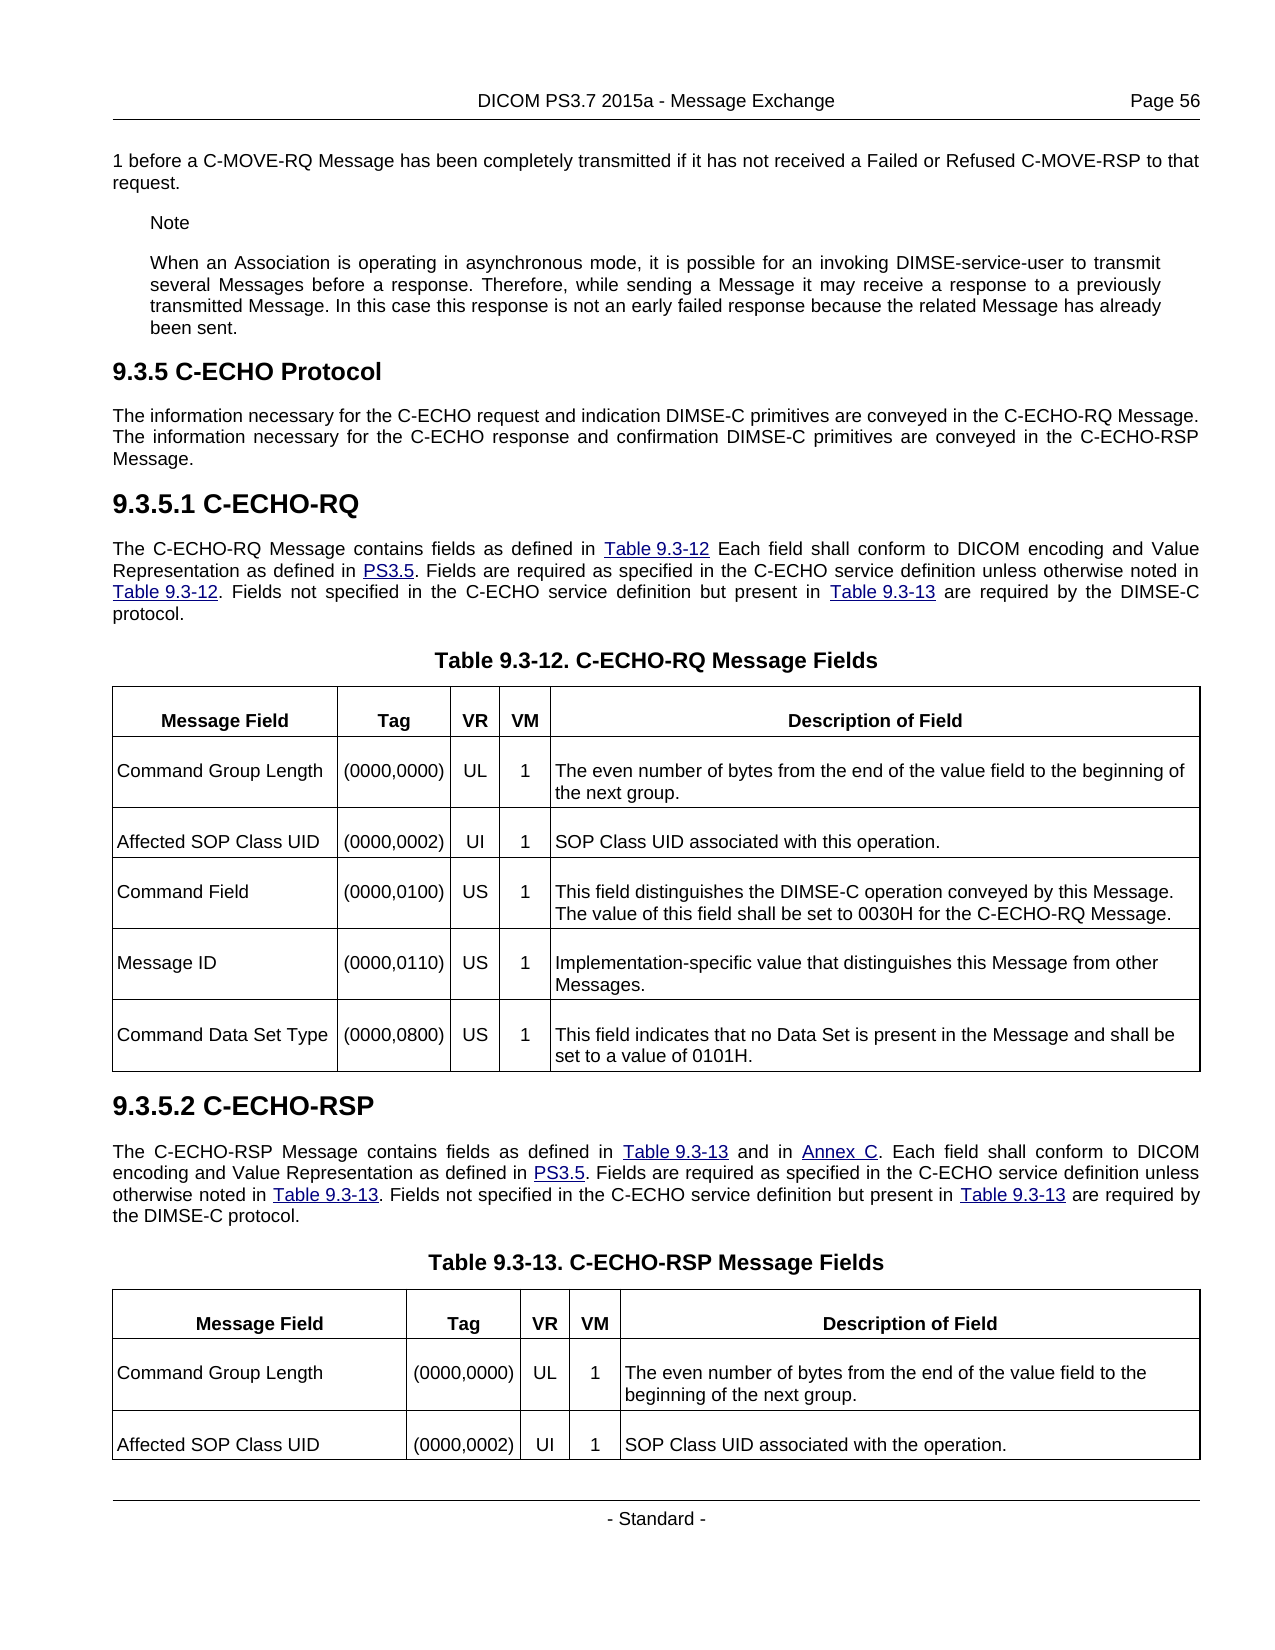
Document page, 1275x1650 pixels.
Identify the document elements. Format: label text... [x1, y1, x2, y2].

table_cell Implementation-specific value that distinguishes this Message from other Messages. [551, 929, 1199, 999]
table_header Message Field [113, 687, 337, 736]
table_cell Command Data Set Type [113, 1000, 337, 1071]
table_cell US [451, 858, 499, 928]
table_cell 1 [500, 858, 550, 928]
table_cell Affected SOP Class UID [113, 808, 337, 857]
table_cell Affected SOP Class UID [113, 1411, 406, 1459]
table_cell 1 [500, 929, 550, 999]
table_cell UI [451, 808, 499, 857]
table_cell US [451, 929, 499, 999]
table_cell 1 [500, 808, 550, 857]
table_cell (0000,0000) [407, 1339, 520, 1409]
text The information necessary for the C-ECHO request and indication DIMSE-C primitives are conveyed in the C-ECHO-RQ Message. The information necessary for the C-ECHO response and confirmation DIMSE-C primitives are conveyed in the C-ECHO-RSP Message. [112, 405, 1200, 469]
table_cell The even number of bytes from the end of the value field to the beginning of the next group. [621, 1339, 1199, 1409]
table_cell UI [521, 1411, 569, 1459]
table_header VM [570, 1290, 620, 1338]
table_cell Command Group Length [113, 1339, 406, 1409]
text 9.3.5 C-ECHO Protocol [112, 357, 1200, 386]
table_header VM [500, 687, 550, 736]
table_cell This field indicates that no Data Set is present in the Message and shall be set to a value of 0101H. [551, 1000, 1199, 1071]
table_cell (0000,0110) [338, 929, 450, 999]
table_cell UL [451, 737, 499, 807]
table_header Tag [407, 1290, 520, 1338]
table_cell 1 [500, 737, 550, 807]
text Table 9.3-13. C-ECHO-RSP Message Fields [112, 1249, 1200, 1275]
text 1 before a C-MOVE-RQ Message has been completely transmitted if it has not received a Failed or Refused C-MOVE-RSP to that request. [112, 150, 1200, 193]
text The C-ECHO-RSP Message contains fields as defined in Table 9.3-13 and in Annex C. Each field shall conform to DICOM encoding and Value Representation as defined in PS3.5. Fields are required as specified in the C-ECHO service definition unless otherwise noted in Table 9.3-13. Fields not specified in the C-ECHO service definition but present in Table 9.3-13 are required by the DIMSE-C protocol. [112, 1140, 1200, 1227]
text Table 9.3-12. C-ECHO-RQ Message Fields [112, 647, 1200, 673]
table_cell Command Field [113, 858, 337, 928]
text When an Association is operating in asynchronous mode, it is possible for an invoking DIMSE-service-user to transmit several Messages before a response. Therefore, while sending a Message it may receive a response to a previously transmitted Message. In this case this response is not an early failed response because the related Message has already been sent. [150, 252, 1162, 338]
table_cell (0000,0002) [338, 808, 450, 857]
text The C-ECHO-RQ Message contains fields as defined in Table 9.3-12 Each field shall conform to DICOM encoding and Value Representation as defined in PS3.5. Fields are required as specified in the C-ECHO service definition unless otherwise noted in Table 9.3-12. Fields not specified in the C-ECHO service definition but present in Table 9.3-13 are required by the DIMSE-C protocol. [112, 538, 1200, 624]
table_cell US [451, 1000, 499, 1071]
text Note [150, 212, 1162, 233]
table_cell (0000,0100) [338, 858, 450, 928]
table_cell The even number of bytes from the end of the value field to the beginning of the next group. [551, 737, 1199, 807]
table_cell SOP Class UID associated with this operation. [551, 808, 1199, 857]
table_cell This field distinguishes the DIMSE‑C operation conveyed by this Message. The value of this field shall be set to 0030H for the C-ECHO-RQ Message. [551, 858, 1199, 928]
table_cell Message ID [113, 929, 337, 999]
table_cell 1 [570, 1411, 620, 1459]
text 9.3.5.2 C-ECHO-RSP [112, 1090, 1200, 1122]
table_cell (0000,0000) [338, 737, 450, 807]
table_cell SOP Class UID associated with the operation. [621, 1411, 1199, 1459]
table_header Description of Field [621, 1290, 1199, 1338]
table_header Tag [338, 687, 450, 736]
table_cell UL [521, 1339, 569, 1409]
table_cell 1 [570, 1339, 620, 1409]
table_header Message Field [113, 1290, 406, 1338]
table_header Description of Field [551, 687, 1199, 736]
text 9.3.5.1 C-ECHO-RQ [112, 488, 1200, 519]
table_cell Command Group Length [113, 737, 337, 807]
table_header VR [521, 1290, 569, 1338]
table_header VR [451, 687, 499, 736]
table_cell (0000,0800) [338, 1000, 450, 1071]
table_cell 1 [500, 1000, 550, 1071]
table_cell (0000,0002) [407, 1411, 520, 1459]
